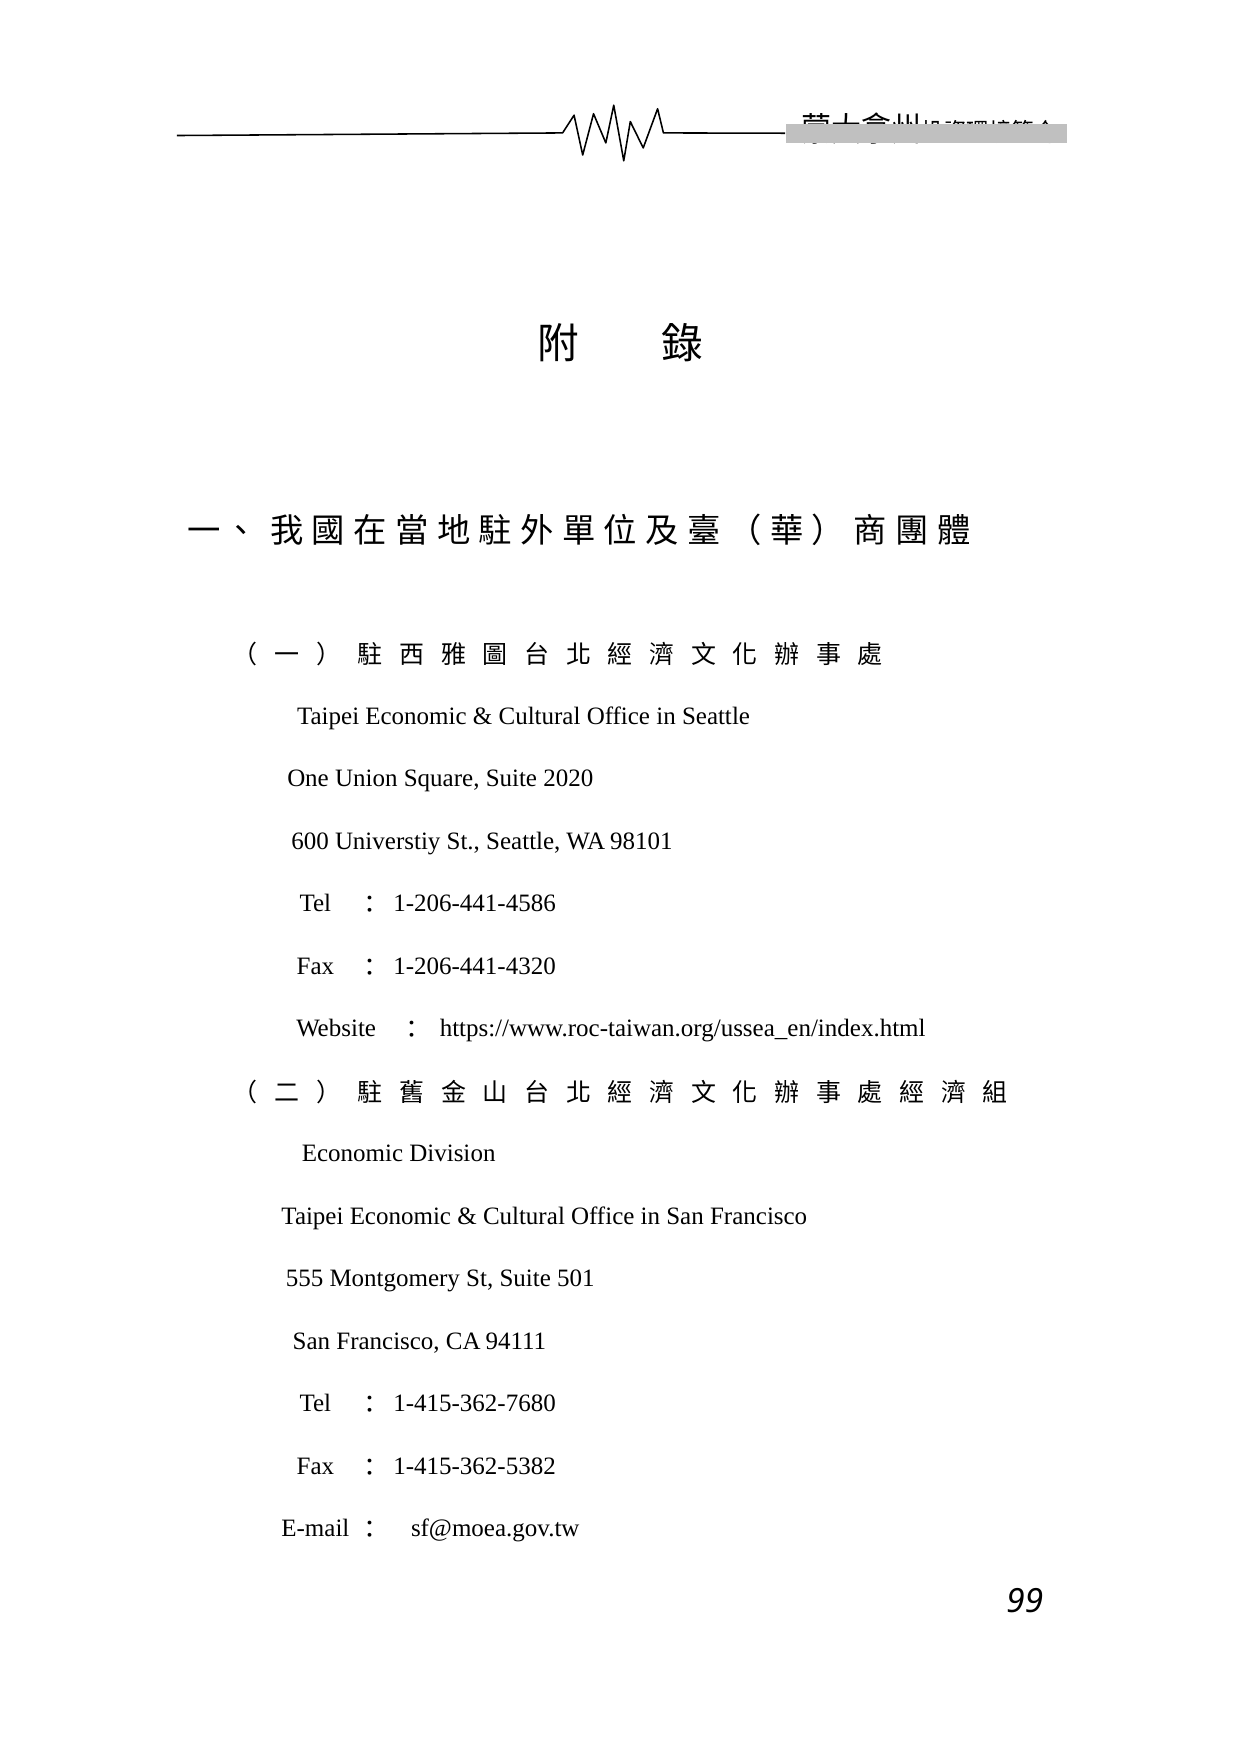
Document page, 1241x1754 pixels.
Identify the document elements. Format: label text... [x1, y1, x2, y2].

text Taipei Economic & Cultural Office in Seattle [207, 674, 1058, 736]
text One Union Square, Suite 2020 [207, 736, 1058, 799]
text E-mail：sf@moea.gov.tw [207, 1486, 1058, 1549]
text （一）駐西雅圖台北經濟文化辦事處 [207, 611, 1058, 674]
text San Francisco, CA 94111 [207, 1299, 1058, 1361]
text Fax：1-206-441-4320 [207, 924, 1058, 986]
text 附 錄 [183, 299, 1058, 361]
text Fax：1-415-362-5382 [207, 1424, 1058, 1486]
text Taipei Economic & Cultural Office in San Francisco [207, 1174, 1058, 1236]
text Economic Division [207, 1111, 1058, 1174]
text 一、我國在當地駐外單位及臺（華）商團體 [183, 486, 1058, 549]
text Website：https://www.roc-taiwan.org/ussea_en/index.html [207, 986, 1058, 1049]
text Tel：1-415-362-7680 [207, 1361, 1058, 1424]
text （二）駐舊金山台北經濟文化辦事處經濟組 [207, 1049, 1058, 1111]
text 600 Universtiy St., Seattle, WA 98101 [207, 799, 1058, 861]
text Tel：1-206-441-4586 [207, 861, 1058, 924]
text 555 Montgomery St, Suite 501 [207, 1236, 1058, 1299]
